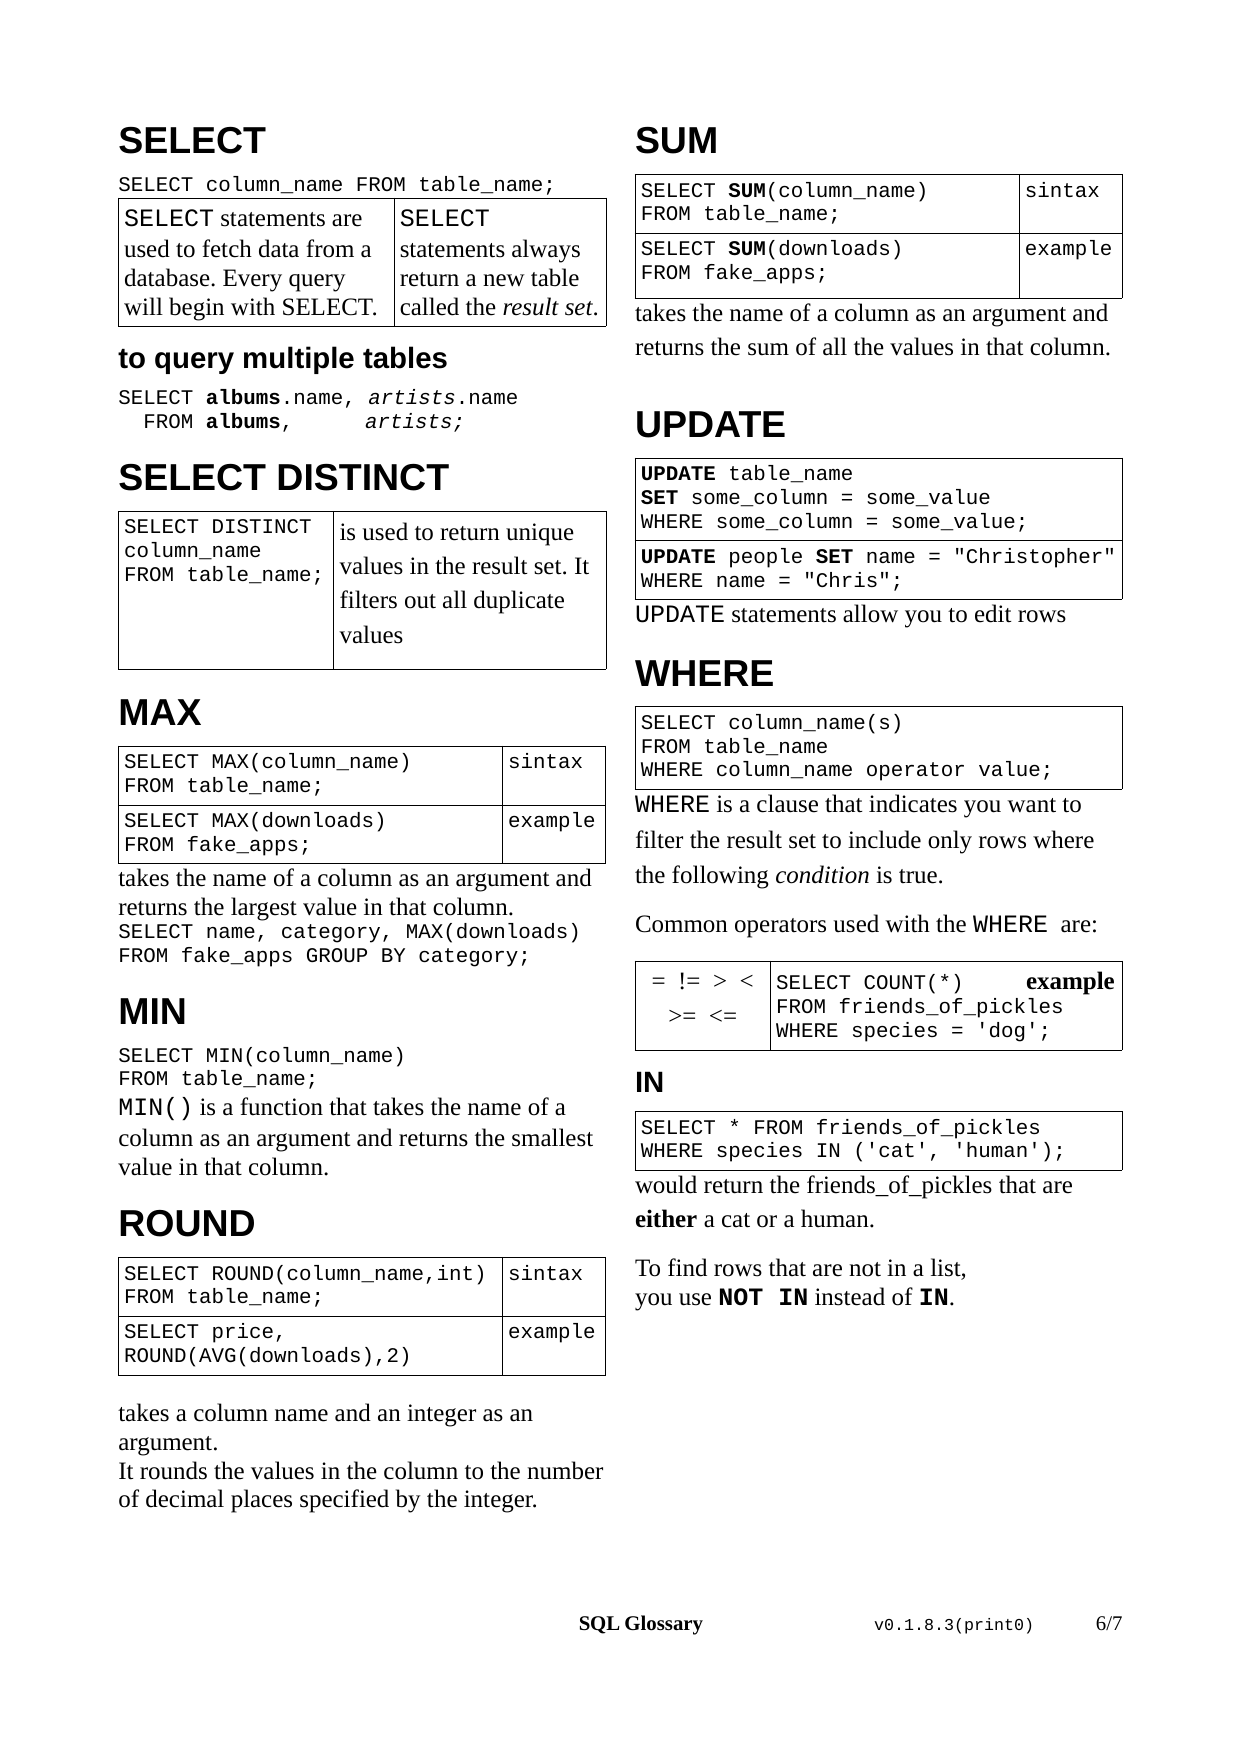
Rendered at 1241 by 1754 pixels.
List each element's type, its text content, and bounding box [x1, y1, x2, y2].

table_header sintax [1020, 175, 1122, 233]
text FROM table_name; [118, 1068, 605, 1092]
subtitle MAX [118, 690, 605, 733]
subtitle ROUND [118, 1201, 605, 1244]
subtitle to query multiple tables [118, 341, 605, 374]
text Common operators used with the WHERE are: [635, 909, 1122, 940]
table_cell example [503, 1317, 605, 1374]
subtitle SELECT DISTINCT [118, 455, 605, 498]
subtitle MIN [118, 989, 605, 1032]
table_cell SELECT MAX(downloads) FROM fake_apps; [119, 806, 502, 863]
table_cell example [503, 806, 605, 863]
table_header sintax [503, 1258, 605, 1316]
table_header UPDATE table_name SET some_column = some_value WHERE some_column = some_value; [636, 459, 1122, 540]
text takes a column name and an integer as an argument. [118, 1398, 605, 1456]
table_header SELECT SUM(column_name) FROM table_name; [636, 175, 1019, 233]
text takes the name of a column as an argument and returns the largest value in that column. [118, 864, 605, 921]
text SELECT name, category, MAX(downloads) [118, 921, 605, 944]
table_header SELECT statements always return a new table called the result set. [395, 199, 606, 326]
text SELECT MIN(column_name) [118, 1045, 605, 1068]
text FROM fake_apps GROUP BY category; [118, 944, 605, 968]
text SELECT albums.name, artists.name [118, 387, 605, 411]
table_header SELECT * FROM friends_of_pickles WHERE species IN ('cat', 'human'); [636, 1112, 1122, 1170]
subtitle UPDATE [635, 402, 1122, 445]
text UPDATE statements allow you to edit rows [635, 600, 1122, 630]
table_header sintax [503, 747, 605, 804]
table_header SELECT DISTINCT column_name FROM table_name; [119, 512, 333, 669]
table_header SELECT column_name(s) FROM table_name WHERE column_name operator value; [636, 707, 1122, 789]
text SELECT column_name FROM table_name; [118, 174, 605, 197]
table_cell SELECT price, ROUND(AVG(downloads),2) [119, 1317, 502, 1374]
table_header SELECT COUNT(*) example FROM friends_of_pickles WHERE species = 'dog'; [771, 962, 1122, 1050]
table_cell SELECT SUM(downloads) FROM fake_apps; [636, 234, 1019, 297]
table_header SELECT ROUND(column_name,int) FROM table_name; [119, 1258, 502, 1316]
text takes the name of a column as an argument and returns the sum of all the values in that column. [635, 299, 1122, 361]
subtitle SUM [635, 118, 1122, 161]
table_header is used to return unique values in the result set. It filters out all duplicate values [334, 512, 606, 669]
table_cell UPDATE people SET name = "Christopher" WHERE name = "Chris"; [636, 541, 1122, 599]
subtitle SELECT [118, 118, 605, 161]
text WHERE is a clause that indicates you want to filter the result set to include only rows where the following condition is true. [635, 790, 1122, 889]
table_header SELECT MAX(column_name) FROM table_name; [119, 747, 502, 804]
subtitle IN [635, 1065, 1122, 1098]
text It rounds the values in the column to the number of decimal places specified by the integer. [118, 1456, 605, 1513]
text To find rows that are not in a list, [635, 1253, 1122, 1282]
table_header = != > < >= <= [636, 962, 770, 1050]
text would return the friends_of_pickles that are either a cat or a human. [635, 1171, 1122, 1233]
text MIN() is a function that takes the name of a column as an argument and returns the smallest value in that column. [118, 1092, 605, 1180]
text FROM albums, artists; [118, 411, 605, 434]
table_header SELECT statements are used to fetch data from a database. Every query will begin with SELECT. [119, 199, 394, 326]
text you use NOT IN instead of IN. [635, 1282, 1122, 1313]
subtitle WHERE [635, 651, 1122, 694]
table_cell example [1020, 234, 1122, 297]
